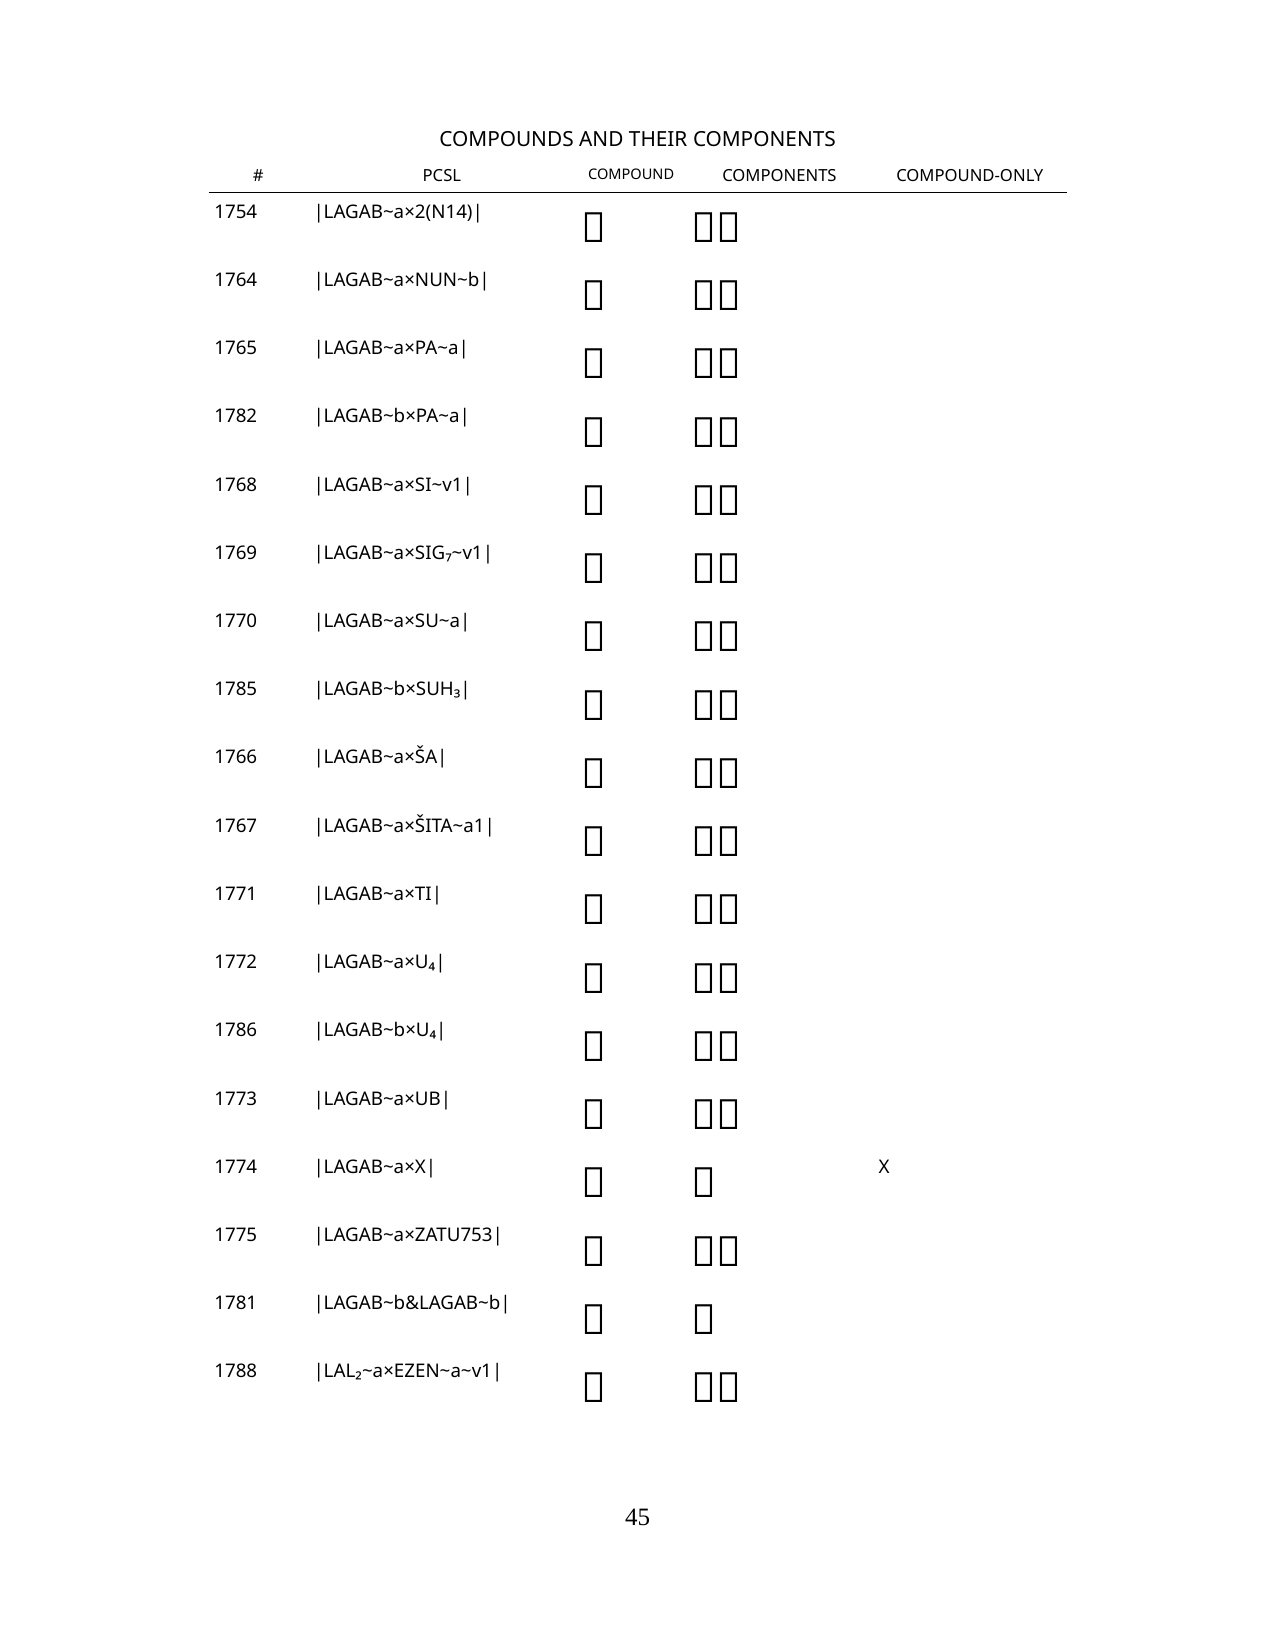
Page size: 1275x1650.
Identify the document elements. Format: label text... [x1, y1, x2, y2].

table_cell 𒵸 [576, 1079, 686, 1147]
table_cell 𒣟𒗪 [686, 193, 872, 260]
table_cell [873, 260, 1067, 329]
table_cell 𒣟𒩩 [686, 875, 872, 943]
table_cell |LAGAB~a×SIG₇~v1| [308, 533, 576, 602]
table_cell |LAGAB~b×U₄| [308, 1011, 576, 1079]
table_cell [873, 1011, 1067, 1079]
table_cell |LAGAB~a×PA~a| [308, 329, 576, 397]
table_cell 𒶅 [576, 1011, 686, 1079]
table_cell [873, 397, 1067, 465]
table_cell [873, 670, 1067, 738]
table_cell 1785 [209, 670, 308, 738]
table_cell |LAGAB~a×SU~a| [308, 602, 576, 670]
table_cell 𒣟𒥽 [686, 260, 872, 329]
table_cell 𒶇 [576, 1352, 686, 1420]
table_cell |LAGAB~a×UB| [308, 1079, 576, 1147]
table_cell 𒣟𒪏 [686, 943, 872, 1011]
table_cell 𒵴 [576, 533, 686, 602]
table_cell # [209, 158, 308, 192]
table_cell [873, 193, 1067, 260]
table_cell COMPOUND-ONLY [873, 158, 1067, 192]
table_cell 1775 [209, 1216, 308, 1284]
table_cell [873, 533, 1067, 602]
table_cell [873, 602, 1067, 670]
table_cell [873, 875, 1067, 943]
table_cell [873, 465, 1067, 533]
table_cell COMPONENTS [686, 158, 872, 192]
table_cell 𒵰 [576, 329, 686, 397]
table_cell PCSL [308, 158, 576, 192]
table_cell COMPOUND [576, 158, 686, 192]
table_cell 𒣠𒦍 [686, 397, 872, 465]
table_cell [873, 1216, 1067, 1284]
table_cell 𒵲 [576, 806, 686, 874]
table_cell |LAGAB~b&LAGAB~b| [308, 1284, 576, 1352]
table_cell |LAGAB~a×NUN~b| [308, 260, 576, 329]
table_cell 1786 [209, 1011, 308, 1079]
table_cell 𒣟𒨯 [686, 533, 872, 602]
table_cell X [873, 1148, 1067, 1216]
table_cell |LAGAB~b×SUH₃| [308, 670, 576, 738]
table_cell 1767 [209, 806, 308, 874]
table_cell 𒣭𒟍 [686, 1352, 872, 1420]
table_cell |LAGAB~a×X| [308, 1148, 576, 1216]
table_cell 𒵯 [576, 260, 686, 329]
table_cell [873, 329, 1067, 397]
table_cell [873, 738, 1067, 806]
table_cell [873, 1284, 1067, 1352]
table_cell 𒶀 [576, 1284, 686, 1352]
table_cell |LAGAB~a×ZATU753| [308, 1216, 576, 1284]
table_cell |LAGAB~a×U₄| [308, 943, 576, 1011]
table_cell |LAGAB~a×ŠITA~a1| [308, 806, 576, 874]
table_cell 1774 [209, 1148, 308, 1216]
table_cell 𒵵 [576, 602, 686, 670]
table_cell 1770 [209, 602, 308, 670]
table_cell |LAGAB~a×ŠA| [308, 738, 576, 806]
table_cell 𒣟 [686, 1148, 872, 1216]
table_cell 𒣠𒪏 [686, 1011, 872, 1079]
table_cell 1766 [209, 738, 308, 806]
table_cell 𒵶 [576, 875, 686, 943]
table_cell 𒣟𒦍 [686, 329, 872, 397]
table_cell [873, 1352, 1067, 1420]
table_cell 1782 [209, 397, 308, 465]
table_cell 1772 [209, 943, 308, 1011]
table_cell 𒣟𒮲 [686, 1216, 872, 1284]
table_cell 𒣟𒦽 [686, 738, 872, 806]
table_cell 𒵹 [576, 1148, 686, 1216]
table_cell [873, 943, 1067, 1011]
table_cell 𒣟𒪕 [686, 1079, 872, 1147]
table_cell 𒶁 [576, 397, 686, 465]
table_cell 1768 [209, 465, 308, 533]
table_header COMPOUNDS AND THEIR COMPONENTS [209, 118, 1067, 158]
table_cell 𒵷 [576, 943, 686, 1011]
table_cell |LAGAB~a×2(N14)| [308, 193, 576, 260]
table_cell 1765 [209, 329, 308, 397]
table_cell [873, 1079, 1067, 1147]
table_cell 𒵳 [576, 465, 686, 533]
table_cell 1769 [209, 533, 308, 602]
table_cell |LAL₂~a×EZEN~a~v1| [308, 1352, 576, 1420]
table_cell 𒵱 [576, 738, 686, 806]
table_cell 1773 [209, 1079, 308, 1147]
table_cell |LAGAB~a×SI~v1| [308, 465, 576, 533]
table_cell 𒶄 [576, 670, 686, 738]
table_cell 𒣠𒩂 [686, 670, 872, 738]
table_cell |LAGAB~a×TI| [308, 875, 576, 943]
table_cell |LAGAB~b×PA~a| [308, 397, 576, 465]
table_cell 𒵥 [576, 193, 686, 260]
table_cell 𒵺 [576, 1216, 686, 1284]
table_cell 1781 [209, 1284, 308, 1352]
table_cell 1754 [209, 193, 308, 260]
table_cell [873, 806, 1067, 874]
table_cell 𒣟𒨼 [686, 602, 872, 670]
table_cell 1764 [209, 260, 308, 329]
table_cell 𒣠 [686, 1284, 872, 1352]
table_cell 𒣟𒨔 [686, 465, 872, 533]
table_cell 1771 [209, 875, 308, 943]
table_cell 1788 [209, 1352, 308, 1420]
table_cell 𒣟𒧺 [686, 806, 872, 874]
